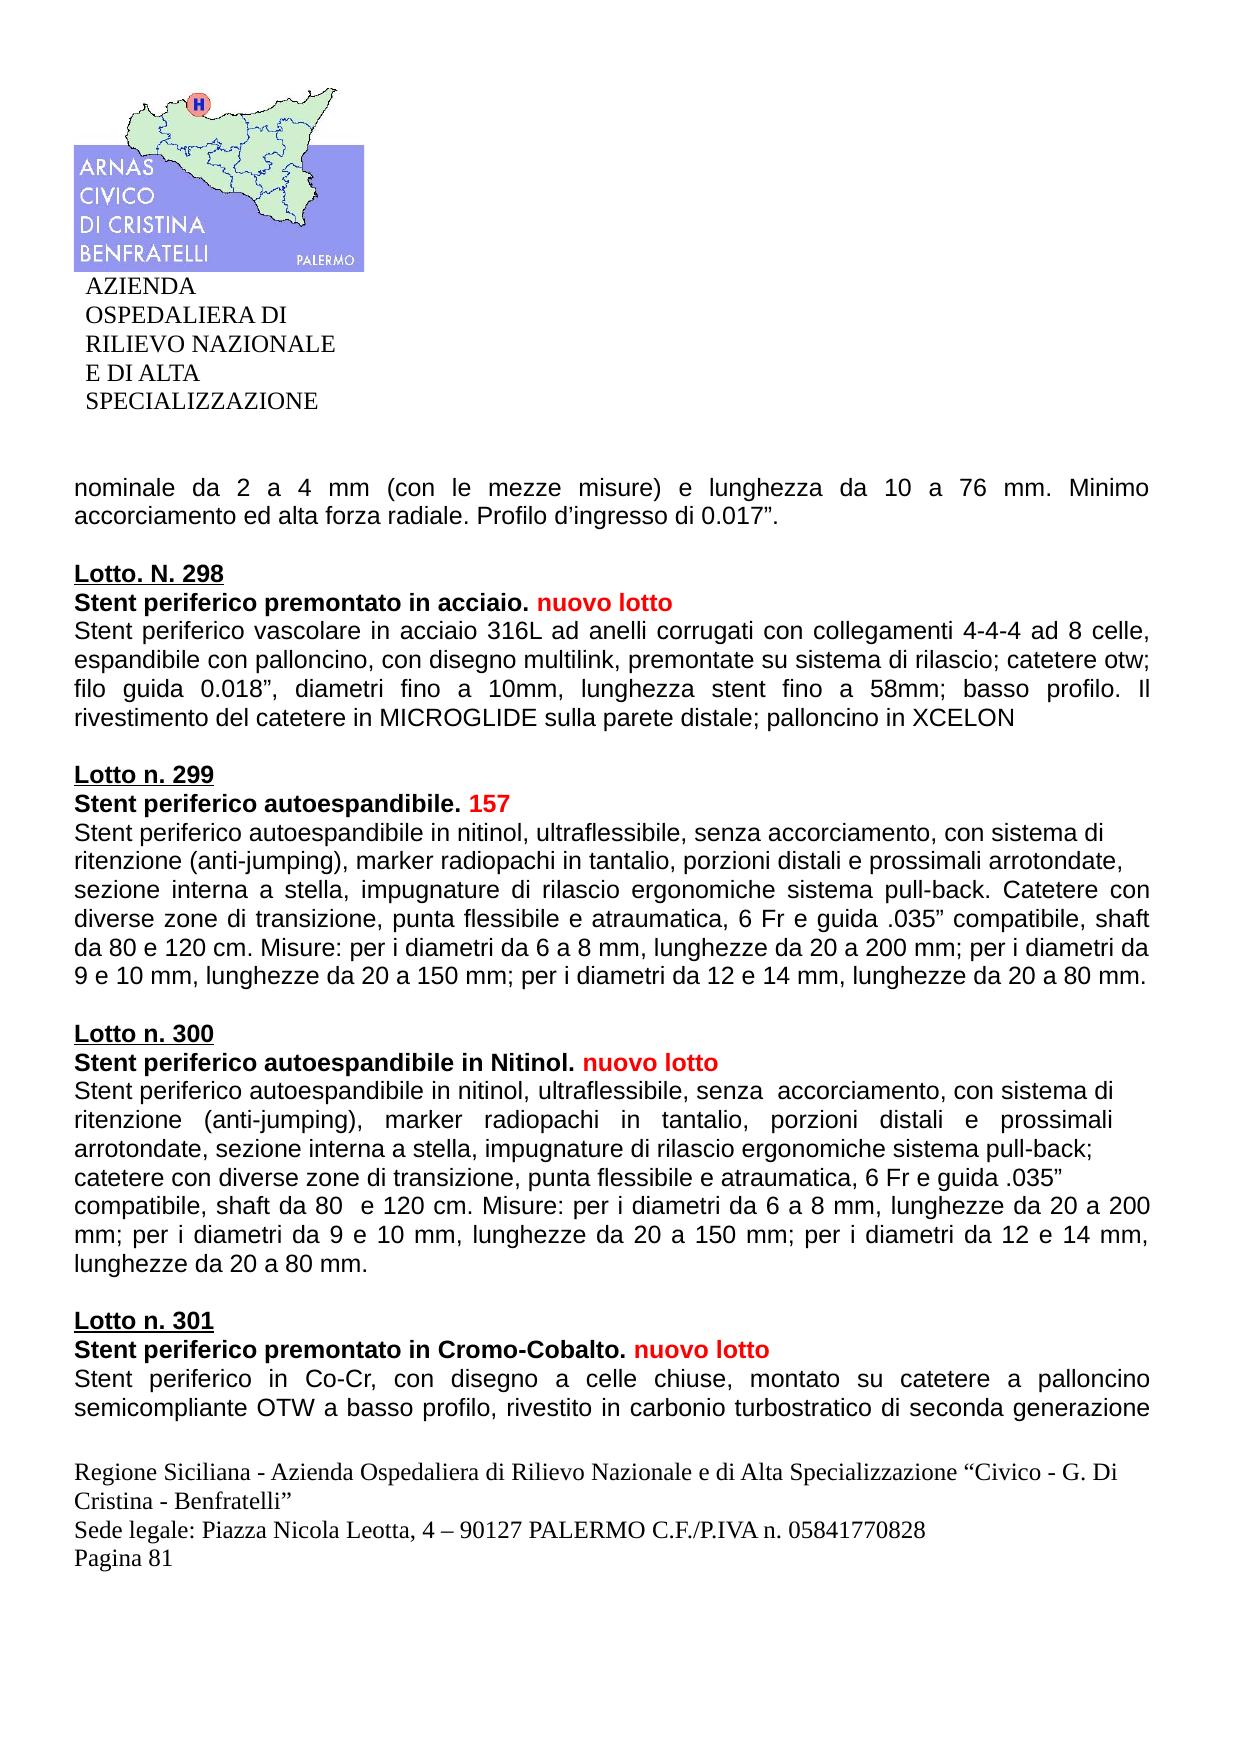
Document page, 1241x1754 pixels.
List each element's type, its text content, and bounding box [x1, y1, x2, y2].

picture [73, 88, 365, 272]
text Stent periferico autoespandibile in nitinol, ultraflessibile, senza accorciamento, con sistema di [74, 818, 1152, 846]
text sezione interna a stella, impugnature di rilascio ergonomiche sistema pull-back. Catetere con diverse zone di transizione, punta flessibile e atraumatica, 6 Fr e guida .035” compatibile, shaft da 80 e 120 cm. Misure: per i diametri da 6 a 8 mm, lunghezze da 20 a 200 mm; per i diametri da 9 e 10 mm, lunghezze da 20 a 150 mm; per i diametri da 12 e 14 mm, lunghezze da 20 a 80 mm. [74, 875, 1152, 990]
text Stent periferico premontato in acciaio. nuovo lotto [74, 588, 1152, 616]
text compatibile, shaft da 80 e 120 cm. Misure: per i diametri da 6 a 8 mm, lunghezze da 20 a 200 mm; per i diametri da 9 e 10 mm, lunghezze da 20 a 150 mm; per i diametri da 12 e 14 mm, lunghezze da 20 a 80 mm. [74, 1191, 1152, 1278]
text Stent periferico vascolare in acciaio 316L ad anelli corrugati con collegamenti 4-4-4 ad 8 celle, espandibile con palloncino, con disegno multilink, premontate su sistema di rilascio; catetere otw; filo guida 0.018”, diametri fino a 10mm, lunghezza stent fino a 58mm; basso profilo. Il rivestimento del catetere in MICROGLIDE sulla parete distale; palloncino in XCELON [74, 616, 1152, 731]
text Lotto n. 299 [74, 760, 1152, 789]
text Stent periferico autoespandibile. 157 [74, 789, 1152, 818]
text catetere con diverse zone di transizione, punta flessibile e atraumatica, 6 Fr e guida .035” [74, 1163, 1115, 1191]
text Lotto. N. 298 [74, 559, 1152, 588]
text ritenzione (anti-jumping), marker radiopachi in tantalio, porzioni distali e prossimali arrotondate, [74, 846, 1152, 875]
text Lotto n. 300 [74, 1019, 1152, 1048]
text Stent periferico in Co-Cr, con disegno a celle chiuse, montato su catetere a palloncino semicompliante OTW a basso profilo, rivestito in carbonio turbostratico di seconda generazione [74, 1364, 1152, 1421]
text Stent periferico premontato in Cromo-Cobalto. nuovo lotto [74, 1335, 1152, 1364]
text Stent periferico autoespandibile in Nitinol. nuovo lotto [74, 1048, 1152, 1076]
text nominale da 2 a 4 mm (con le mezze misure) e lunghezza da 10 a 76 mm. Minimo accorciamento ed alta forza radiale. Profilo d’ingresso di 0.017”. [74, 473, 1152, 530]
text Lotto n. 301 [74, 1306, 1152, 1335]
text Stent periferico autoespandibile in nitinol, ultraflessibile, senza accorciamento, con sistema di ritenzione (anti-jumping), marker radiopachi in tantalio, porzioni distali e prossimali arrotondate, sezione interna a stella, impugnature di rilascio ergonomiche sistema pull-back; [74, 1076, 1115, 1163]
